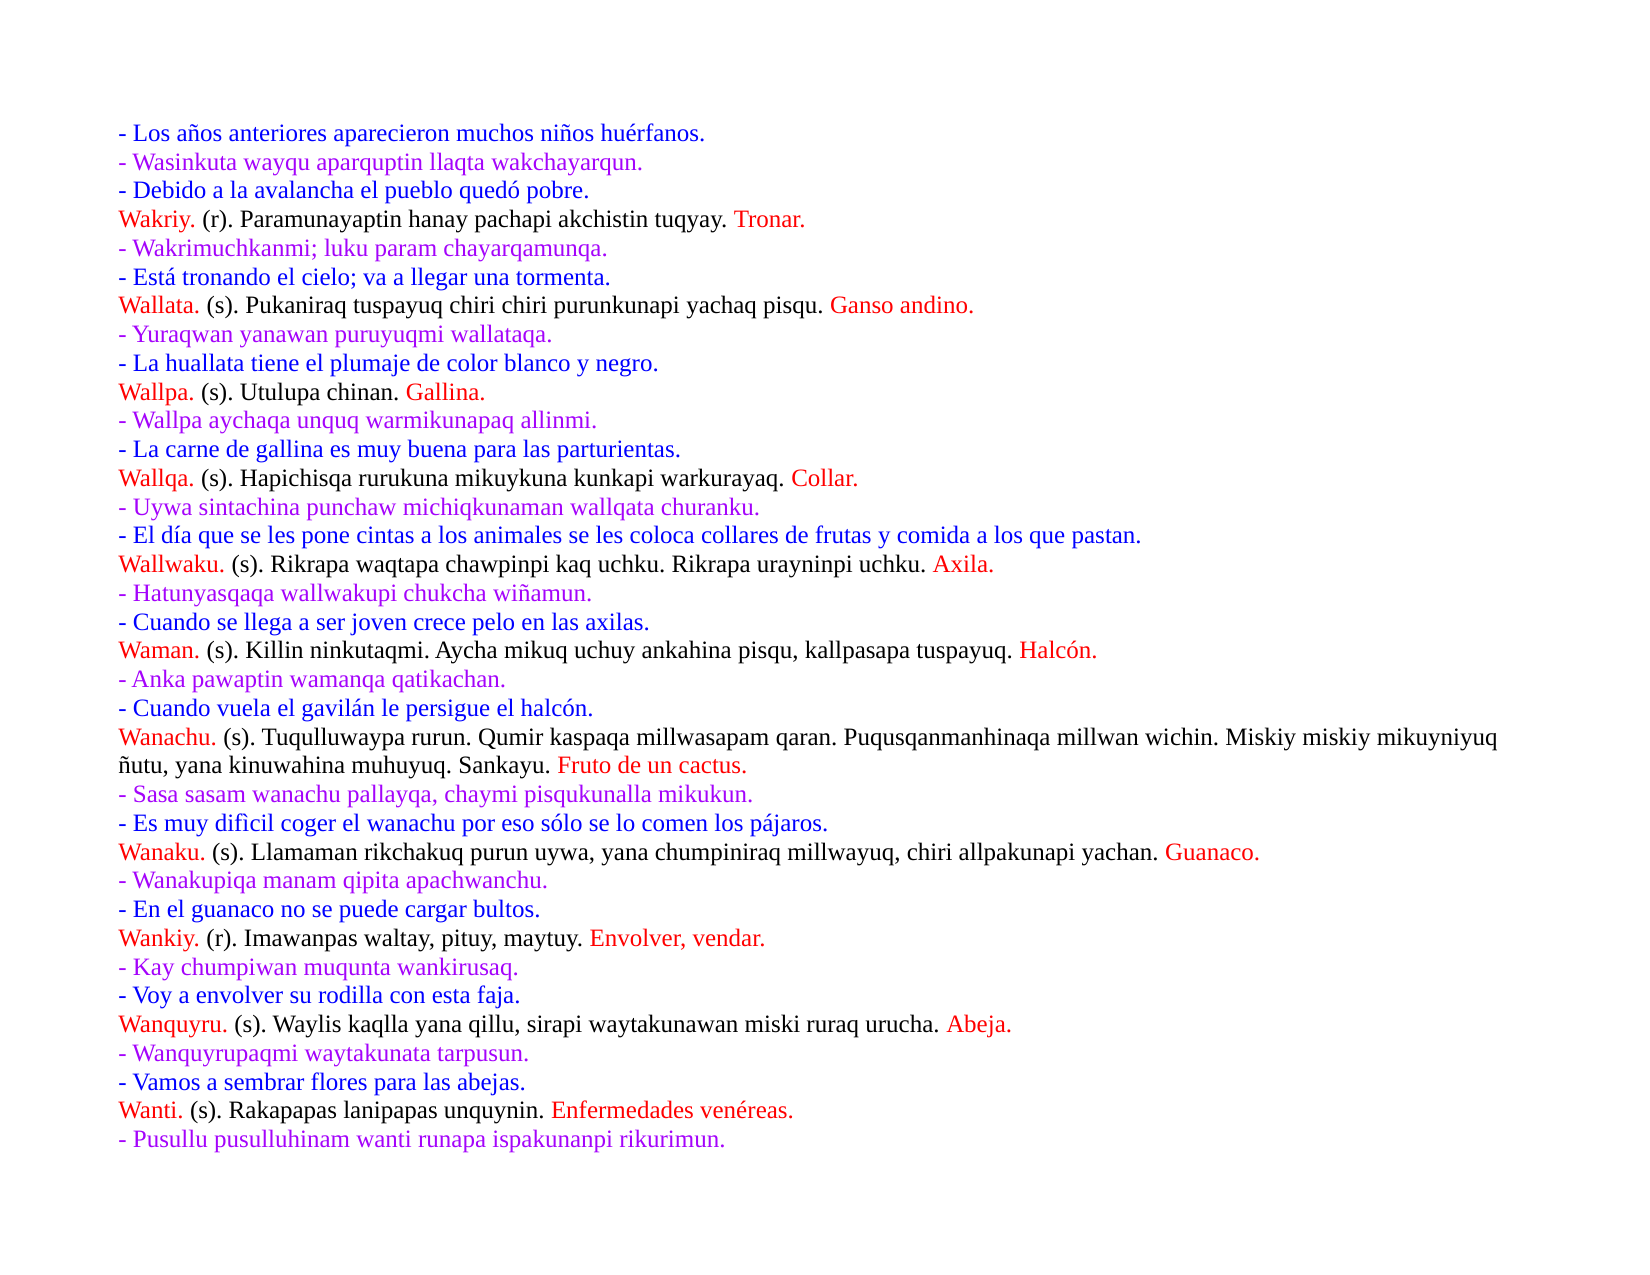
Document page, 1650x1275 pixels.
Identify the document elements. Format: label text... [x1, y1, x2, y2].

text - Está tronando el cielo; va a llegar una tormenta. [118, 262, 1532, 291]
text - Wanquyrupaqmi waytakunata tarpusun. [118, 1038, 1532, 1067]
text Wakriy. (r). Paramunayaptin hanay pachapi akchistin tuqyay. Tronar. [118, 204, 1532, 233]
text Waman. (s). Killin ninkutaqmi. Aycha mikuq uchuy ankahina pisqu, kallpasapa tuspayuq. Halcón. [118, 636, 1532, 664]
text Wallpa. (s). Utulupa chinan. Gallina. [118, 377, 1532, 406]
text Wanti. (s). Rakapapas lanipapas unquynin. Enfermedades venéreas. [118, 1096, 1532, 1124]
text - Yuraqwan yanawan puruyuqmi wallataqa. [118, 319, 1532, 348]
text - Cuando vuela el gavilán le persigue el halcón. [118, 693, 1532, 722]
text - Voy a envolver su rodilla con esta faja. [118, 981, 1532, 1009]
text - Wakrimuchkanmi; luku param chayarqamunqa. [118, 233, 1532, 262]
text - Vamos a sembrar flores para las abejas. [118, 1067, 1532, 1096]
text - Sasa sasam wanachu pallayqa, chaymi pisqukunalla mikukun. [118, 779, 1532, 808]
text Wanachu. (s). Tuqulluwaypa rurun. Qumir kaspaqa millwasapam qaran. Puqusqanmanhinaqa millwan wichin. Miskiy miskiy mikuyniyuq ñutu, yana kinuwahina muhuyuq. Sankayu. Fruto de un cactus. [118, 722, 1532, 779]
text - Wallpa aychaqa unquq warmikunapaq allinmi. [118, 406, 1532, 434]
text - Cuando se llega a ser joven crece pelo en las axilas. [118, 607, 1532, 636]
text Wallwaku. (s). Rikrapa waqtapa chawpinpi kaq uchku. Rikrapa urayninpi uchku. Axila. [118, 549, 1532, 578]
text - El día que se les pone cintas a los animales se les coloca collares de frutas y comida a los que pastan. [118, 521, 1532, 549]
text Wallqa. (s). Hapichisqa rurukuna mikuykuna kunkapi warkurayaq. Collar. [118, 463, 1532, 492]
text - En el guanaco no se puede cargar bultos. [118, 894, 1532, 923]
text Wallata. (s). Pukaniraq tuspayuq chiri chiri purunkunapi yachaq pisqu. Ganso andino. [118, 291, 1532, 319]
text - Los años anteriores aparecieron muchos niños huérfanos. [118, 118, 1532, 147]
text Wankiy. (r). Imawanpas waltay, pituy, maytuy. Envolver, vendar. [118, 923, 1532, 952]
text - Debido a la avalancha el pueblo quedó pobre. [118, 176, 1532, 204]
text - Kay chumpiwan muqunta wankirusaq. [118, 952, 1532, 981]
text - Es muy difìcil coger el wanachu por eso sólo se lo comen los pájaros. [118, 808, 1532, 837]
text - Pusullu pusulluhinam wanti runapa ispakunanpi rikurimun. [118, 1124, 1532, 1153]
text - Uywa sintachina punchaw michiqkunaman wallqata churanku. [118, 492, 1532, 521]
text - Wasinkuta wayqu aparquptin llaqta wakchayarqun. [118, 147, 1532, 176]
text Wanquyru. (s). Waylis kaqlla yana qillu, sirapi waytakunawan miski ruraq urucha. Abeja. [118, 1009, 1532, 1038]
text - Wanakupiqa manam qipita apachwanchu. [118, 866, 1532, 894]
text - La huallata tiene el plumaje de color blanco y negro. [118, 348, 1532, 377]
text - La carne de gallina es muy buena para las parturientas. [118, 434, 1532, 463]
text - Anka pawaptin wamanqa qatikachan. [118, 664, 1532, 693]
text - Hatunyasqaqa wallwakupi chukcha wiñamun. [118, 578, 1532, 607]
text Wanaku. (s). Llamaman rikchakuq purun uywa, yana chumpiniraq millwayuq, chiri allpakunapi yachan. Guanaco. [118, 837, 1532, 866]
